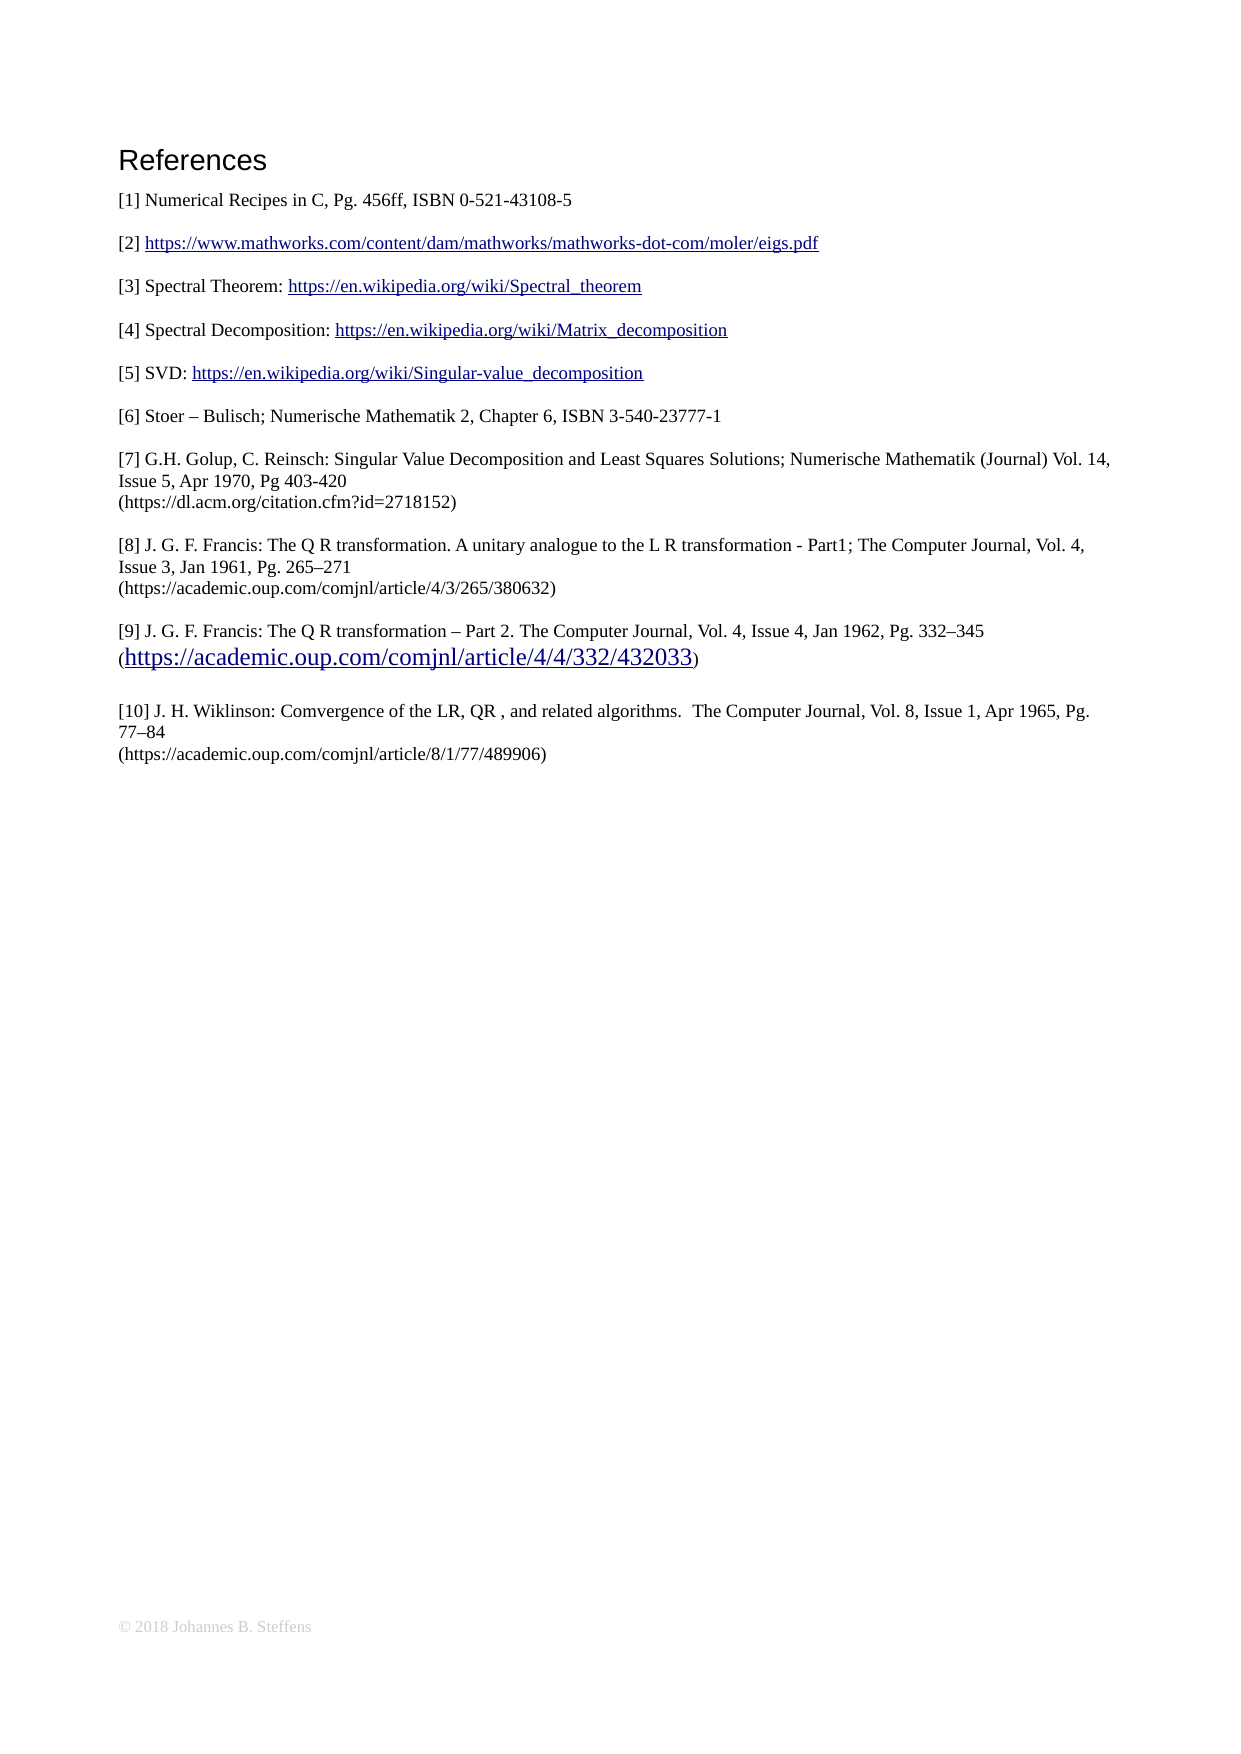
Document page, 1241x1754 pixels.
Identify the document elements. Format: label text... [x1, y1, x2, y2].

text [3] Spectral Theorem: https://en.wikipedia.org/wiki/Spectral_theorem [118, 275, 1122, 297]
text [4] Spectral Decomposition: https://en.wikipedia.org/wiki/Matrix_decomposition [118, 318, 1122, 340]
subtitle References [118, 143, 1122, 177]
text [7] G.H. Golup, C. Reinsch: Singular Value Decomposition and Least Squares Solutions; Numerische Mathematik (Journal) Vol. 14, Issue 5, Apr 1970, Pg 403-420 [118, 448, 1122, 491]
text [10] J. H. Wiklinson: Comvergence of the LR, QR , and related algorithms. The Computer Journal, Vol. 8, Issue 1, Apr 1965, Pg. 77–84 [118, 699, 1122, 743]
text [8] J. G. F. Francis: The Q R transformation. A unitary analogue to the L R transformation - Part1; The Computer Journal, Vol. 4, Issue 3, Jan 1961, Pg. 265–271 (https://academic.oup.com/comjnl/article/4/3/265/380632) [118, 513, 1122, 599]
text [5] SVD: https://en.wikipedia.org/wiki/Singular-value_decomposition [118, 362, 1122, 383]
text [1] Numerical Recipes in C, Pg. 456ff, ISBN 0-521-43108-5 [118, 189, 1122, 211]
text [6] Stoer – Bulisch; Numerische Mathematik 2, Chapter 6, ISBN 3-540-23777-1 [118, 405, 1122, 426]
text (https://dl.acm.org/citation.cfm?id=2718152) [118, 491, 1122, 513]
text (https://academic.oup.com/comjnl/article/8/1/77/489906) [118, 743, 1122, 764]
text [9] J. G. F. Francis: The Q R transformation – Part 2. The Computer Journal, Vol. 4, Issue 4, Jan 1962, Pg. 332–345 (https://academic.oup.com/comjnl/article/4/4/332/432033) [118, 620, 1122, 671]
text [2] https://www.mathworks.com/content/dam/mathworks/mathworks-dot-com/moler/eigs.pdf [118, 232, 1122, 254]
